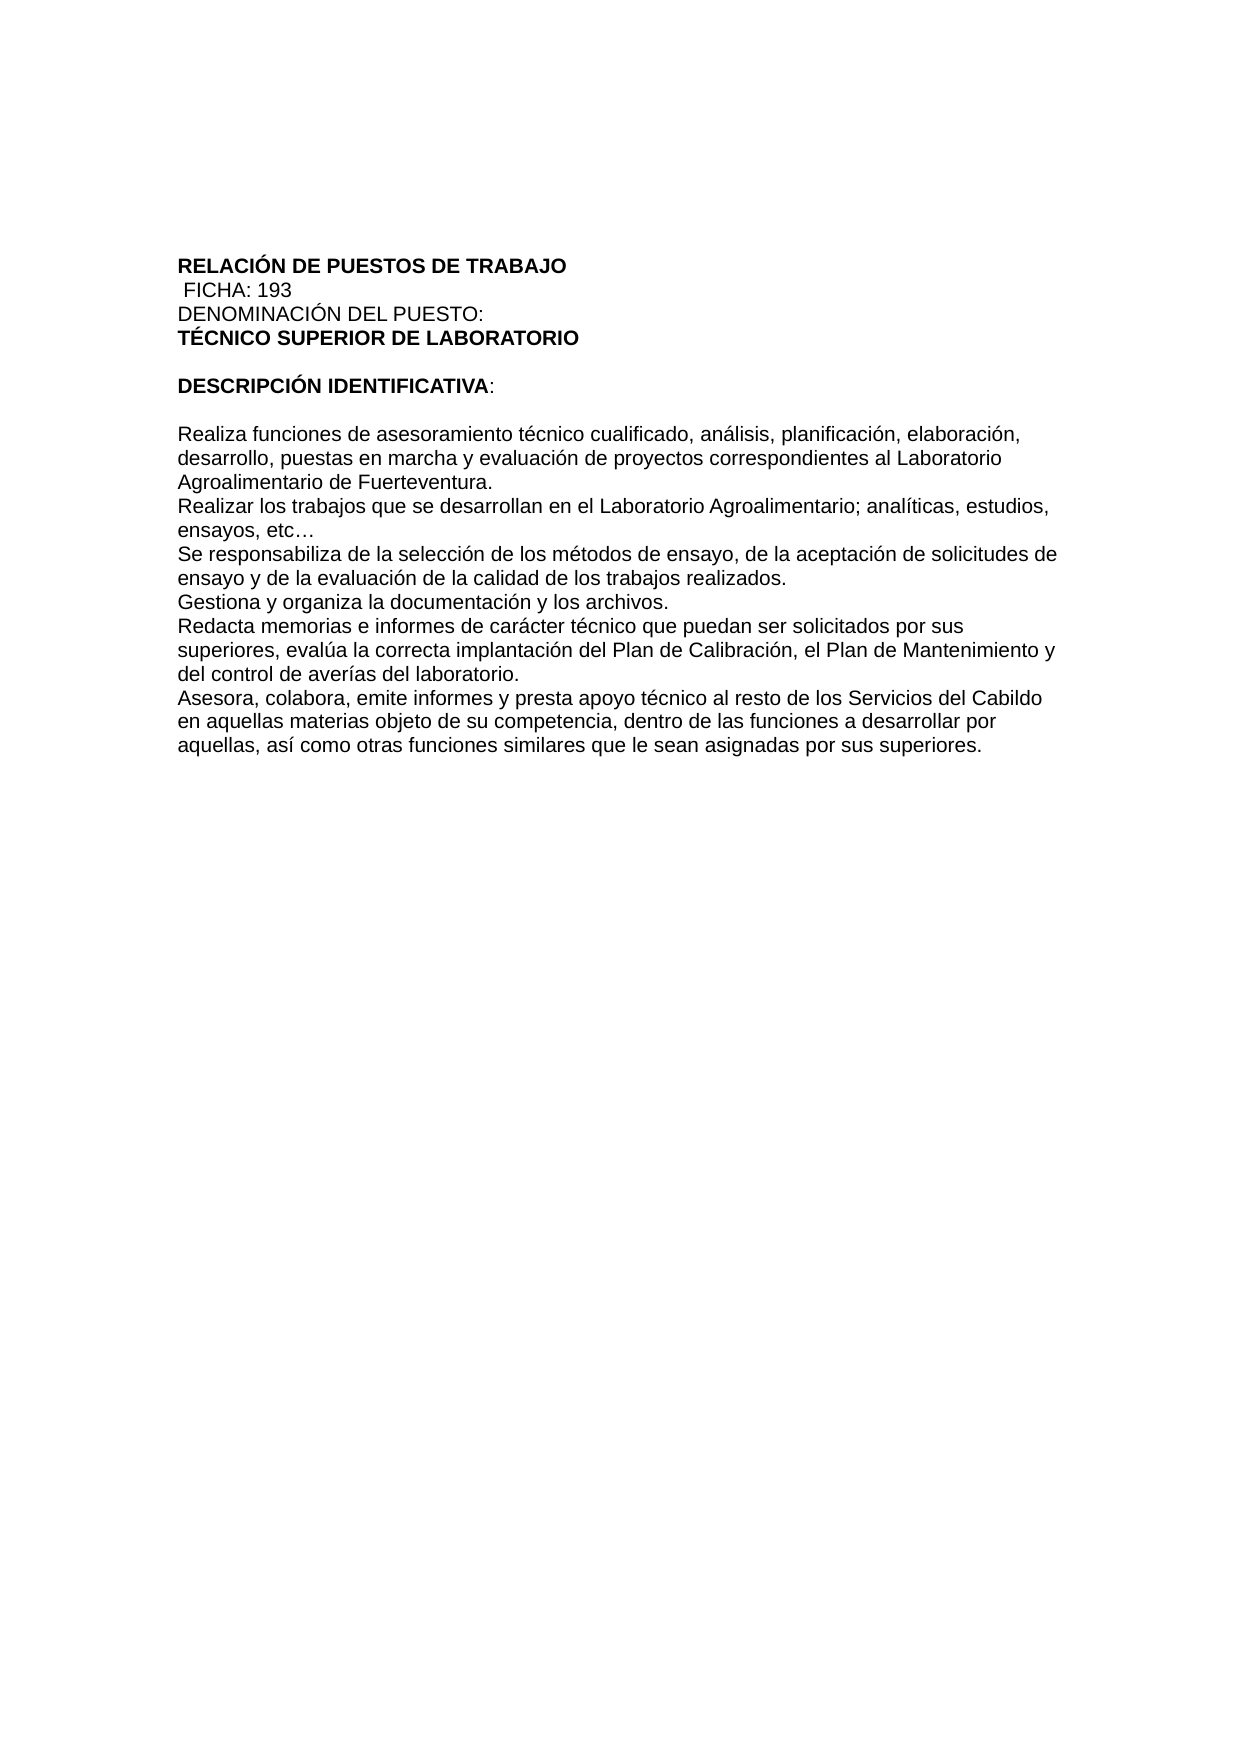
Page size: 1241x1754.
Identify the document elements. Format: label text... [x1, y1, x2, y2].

text Gestiona y organiza la documentación y los archivos. [177, 589, 1063, 613]
text Asesora, colabora, emite informes y presta apoyo técnico al resto de los Servicios del Cabildo en aquellas materias objeto de su competencia, dentro de las funciones a desarrollar por aquellas, así como otras funciones similares que le sean asignadas por sus superiores. [177, 685, 1063, 757]
text Redacta memorias e informes de carácter técnico que puedan ser solicitados por sus superiores, evalúa la correcta implantación del Plan de Calibración, el Plan de Mantenimiento y del control de averías del laboratorio. [177, 613, 1063, 685]
text Realizar los trabajos que se desarrollan en el Laboratorio Agroalimentario; analíticas, estudios, ensayos, etc… [177, 494, 1063, 542]
text DENOMINACIÓN DEL PUESTO: [177, 302, 1063, 326]
text FICHA: 193 [177, 278, 1063, 302]
text Se responsabiliza de la selección de los métodos de ensayo, de la aceptación de solicitudes de ensayo y de la evaluación de la calidad de los trabajos realizados. [177, 542, 1063, 589]
text DESCRIPCIÓN IDENTIFICATIVA: [177, 374, 1063, 398]
text RELACIÓN DE PUESTOS DE TRABAJO [177, 254, 1063, 278]
text Realiza funciones de asesoramiento técnico cualificado, análisis, planificación, elaboración, desarrollo, puestas en marcha y evaluación de proyectos correspondientes al Laboratorio Agroalimentario de Fuerteventura. [177, 422, 1063, 494]
text TÉCNICO SUPERIOR DE LABORATORIO [177, 326, 1063, 350]
